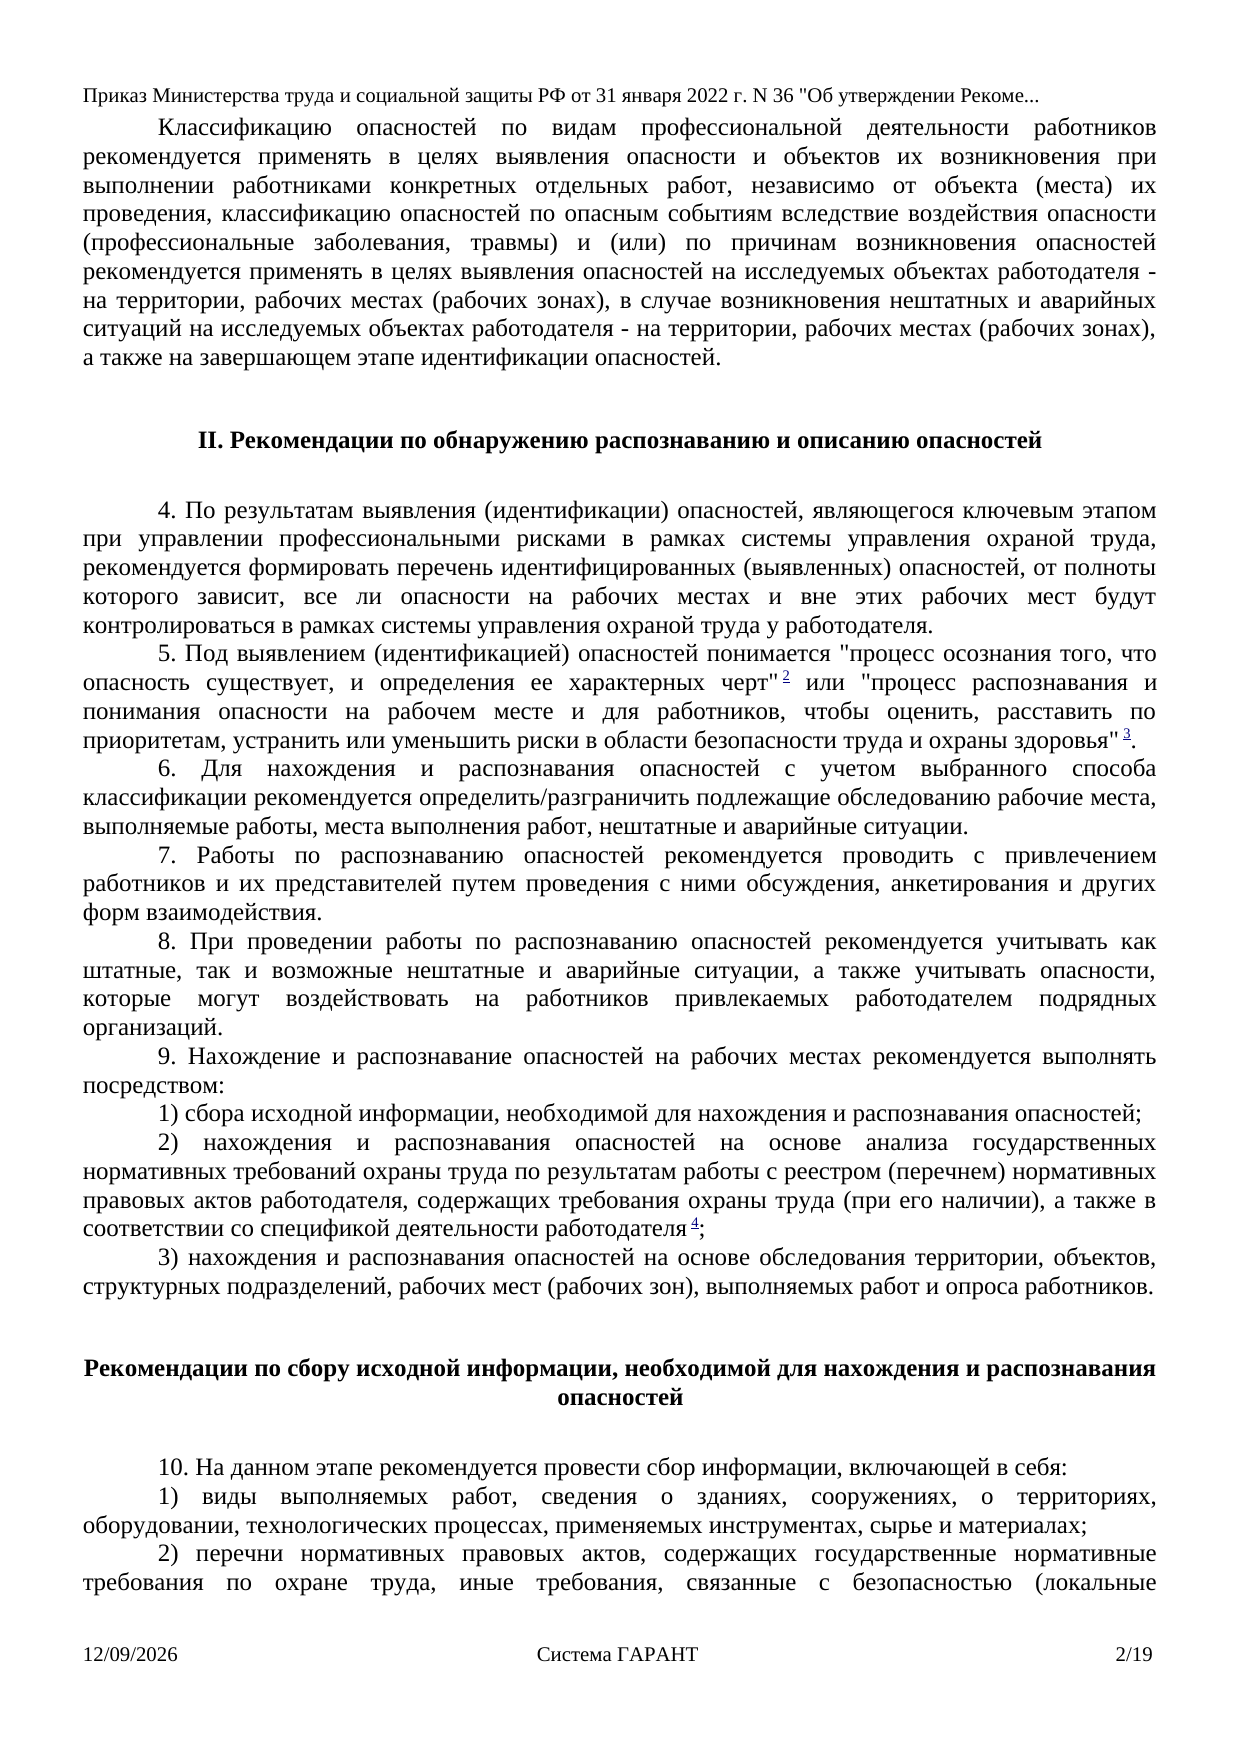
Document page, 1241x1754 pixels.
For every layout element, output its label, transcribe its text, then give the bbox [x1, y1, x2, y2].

subtitle Рекомендации по сбору исходной информации, необходимой для нахождения и распознавания опасностей [83, 1353, 1157, 1411]
text 1) виды выполняемых работ, сведения о зданиях, сооружениях, о территориях, оборудовании, технологических процессах, применяемых инструментах, сырье и материалах; [83, 1481, 1157, 1538]
text 10. На данном этапе рекомендуется провести сбор информации, включающей в себя: [83, 1452, 1157, 1481]
text 2) нахождения и распознавания опасностей на основе анализа государственных нормативных требований охраны труда по результатам работы с реестром (перечнем) нормативных правовых актов работодателя, содержащих требования охраны труда (при его наличии), а также в соответствии со спецификой деятельности работодателя 4; [83, 1127, 1157, 1242]
text 9. Нахождение и распознавание опасностей на рабочих местах рекомендуется выполнять посредством: [83, 1041, 1157, 1098]
text Классификацию опасностей по видам профессиональной деятельности работников рекомендуется применять в целях выявления опасности и объектов их возникновения при выполнении работниками конкретных отдельных работ, независимо от объекта (места) их проведения, классификацию опасностей по опасным событиям вследствие воздействия опасности (профессиональные заболевания, травмы) и (или) по причинам возникновения опасностей рекомендуется применять в целях выявления опасностей на исследуемых объектах работодателя - на территории, рабочих местах (рабочих зонах), в случае возникновения нештатных и аварийных ситуаций на исследуемых объектах работодателя - на территории, рабочих местах (рабочих зонах), а также на завершающем этапе идентификации опасностей. [83, 112, 1157, 371]
text 5. Под выявлением (идентификацией) опасностей понимается "процесс осознания того, что опасность существует, и определения ее характерных черт" 2 или "процесс распознавания и понимания опасности на рабочем месте и для работников, чтобы оценить, расставить по приоритетам, устранить или уменьшить риски в области безопасности труда и охраны здоровья" 3. [83, 638, 1157, 753]
text 1) сбора исходной информации, необходимой для нахождения и распознавания опасностей; [83, 1098, 1157, 1127]
text 7. Работы по распознаванию опасностей рекомендуется проводить с привлечением работников и их представителей путем проведения с ними обсуждения, анкетирования и других форм взаимодействия. [83, 840, 1157, 926]
subtitle II. Рекомендации по обнаружению распознаванию и описанию опасностей [83, 425, 1157, 453]
text 3) нахождения и распознавания опасностей на основе обследования территории, объектов, структурных подразделений, рабочих мест (рабочих зон), выполняемых работ и опроса работников. [83, 1242, 1157, 1300]
text 4. По результатам выявления (идентификации) опасностей, являющегося ключевым этапом при управлении профессиональными рисками в рамках системы управления охраной труда, рекомендуется формировать перечень идентифицированных (выявленных) опасностей, от полноты которого зависит, все ли опасности на рабочих местах и вне этих рабочих мест будут контролироваться в рамках системы управления охраной труда у работодателя. [83, 495, 1157, 638]
text 2) перечни нормативных правовых актов, содержащих государственные нормативные требования по охране труда, иные требования, связанные с безопасностью (локальные [83, 1538, 1157, 1596]
text 8. При проведении работы по распознаванию опасностей рекомендуется учитывать как штатные, так и возможные нештатные и аварийные ситуации, а также учитывать опасности, которые могут воздействовать на работников привлекаемых работодателем подрядных организаций. [83, 926, 1157, 1041]
text 6. Для нахождения и распознавания опасностей с учетом выбранного способа классификации рекомендуется определить/разграничить подлежащие обследованию рабочие места, выполняемые работы, места выполнения работ, нештатные и аварийные ситуации. [83, 753, 1157, 840]
